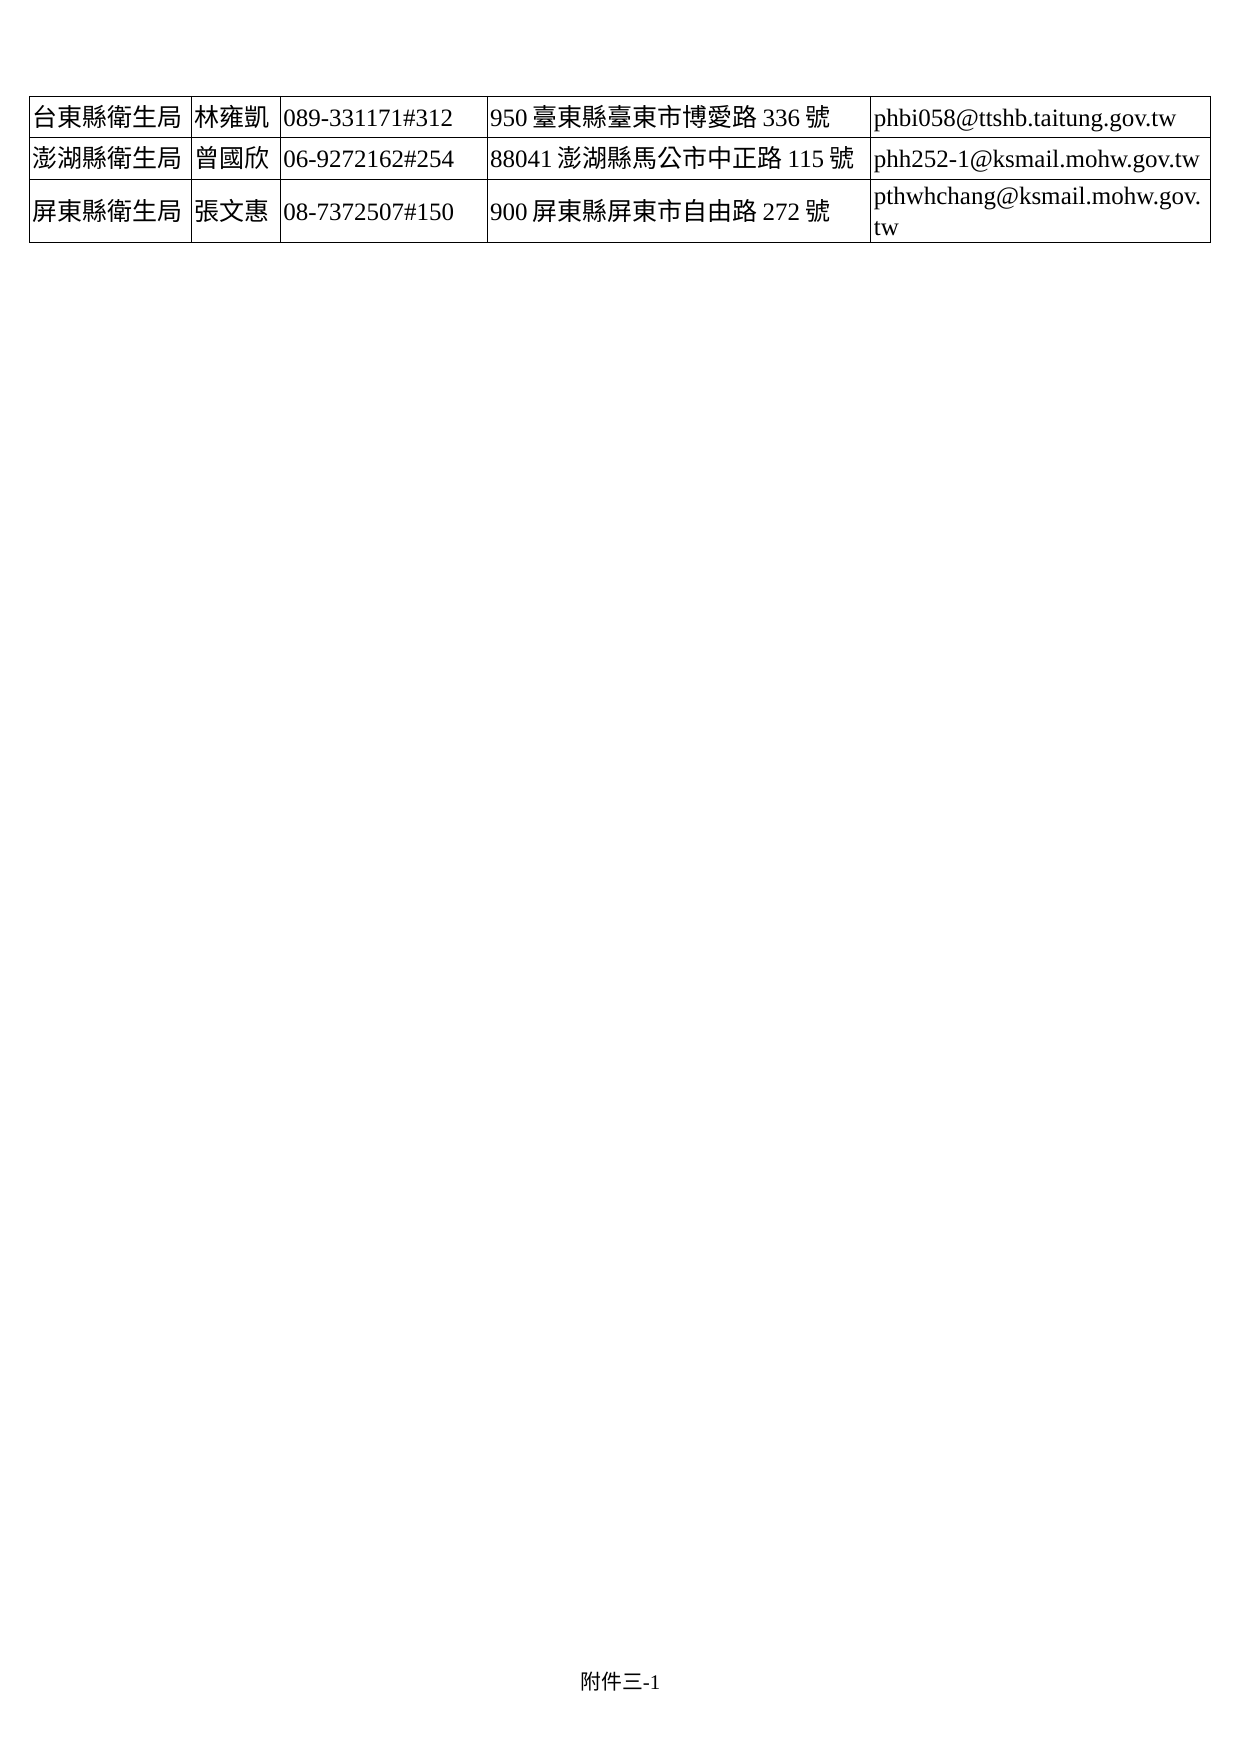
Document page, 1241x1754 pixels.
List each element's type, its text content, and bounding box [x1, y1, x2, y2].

table_cell 950臺東縣臺東市博愛路336號 [488, 97, 870, 137]
table_cell 林雍凱 [192, 97, 280, 137]
table_cell 089-331171#312 [281, 97, 487, 137]
table_cell phbi058@ttshb.taitung.gov.tw [871, 97, 1210, 137]
table_cell 900屏東縣屏東市自由路272號 [488, 180, 870, 242]
table_cell 06-9272162#254 [281, 138, 487, 178]
table_cell 88041澎湖縣馬公市中正路115號 [488, 138, 870, 178]
table_cell 08-7372507#150 [281, 180, 487, 242]
table_cell phh252-1@ksmail.mohw.gov.tw [871, 138, 1210, 178]
table_cell pthwhchang@ksmail.mohw.gov.tw [871, 180, 1210, 242]
table_cell 台東縣衛生局 [30, 97, 191, 137]
table_cell 澎湖縣衛生局 [30, 138, 191, 178]
table_cell 張文惠 [192, 180, 280, 242]
table_cell 曾國欣 [192, 138, 280, 178]
table_cell 屏東縣衛生局 [30, 180, 191, 242]
